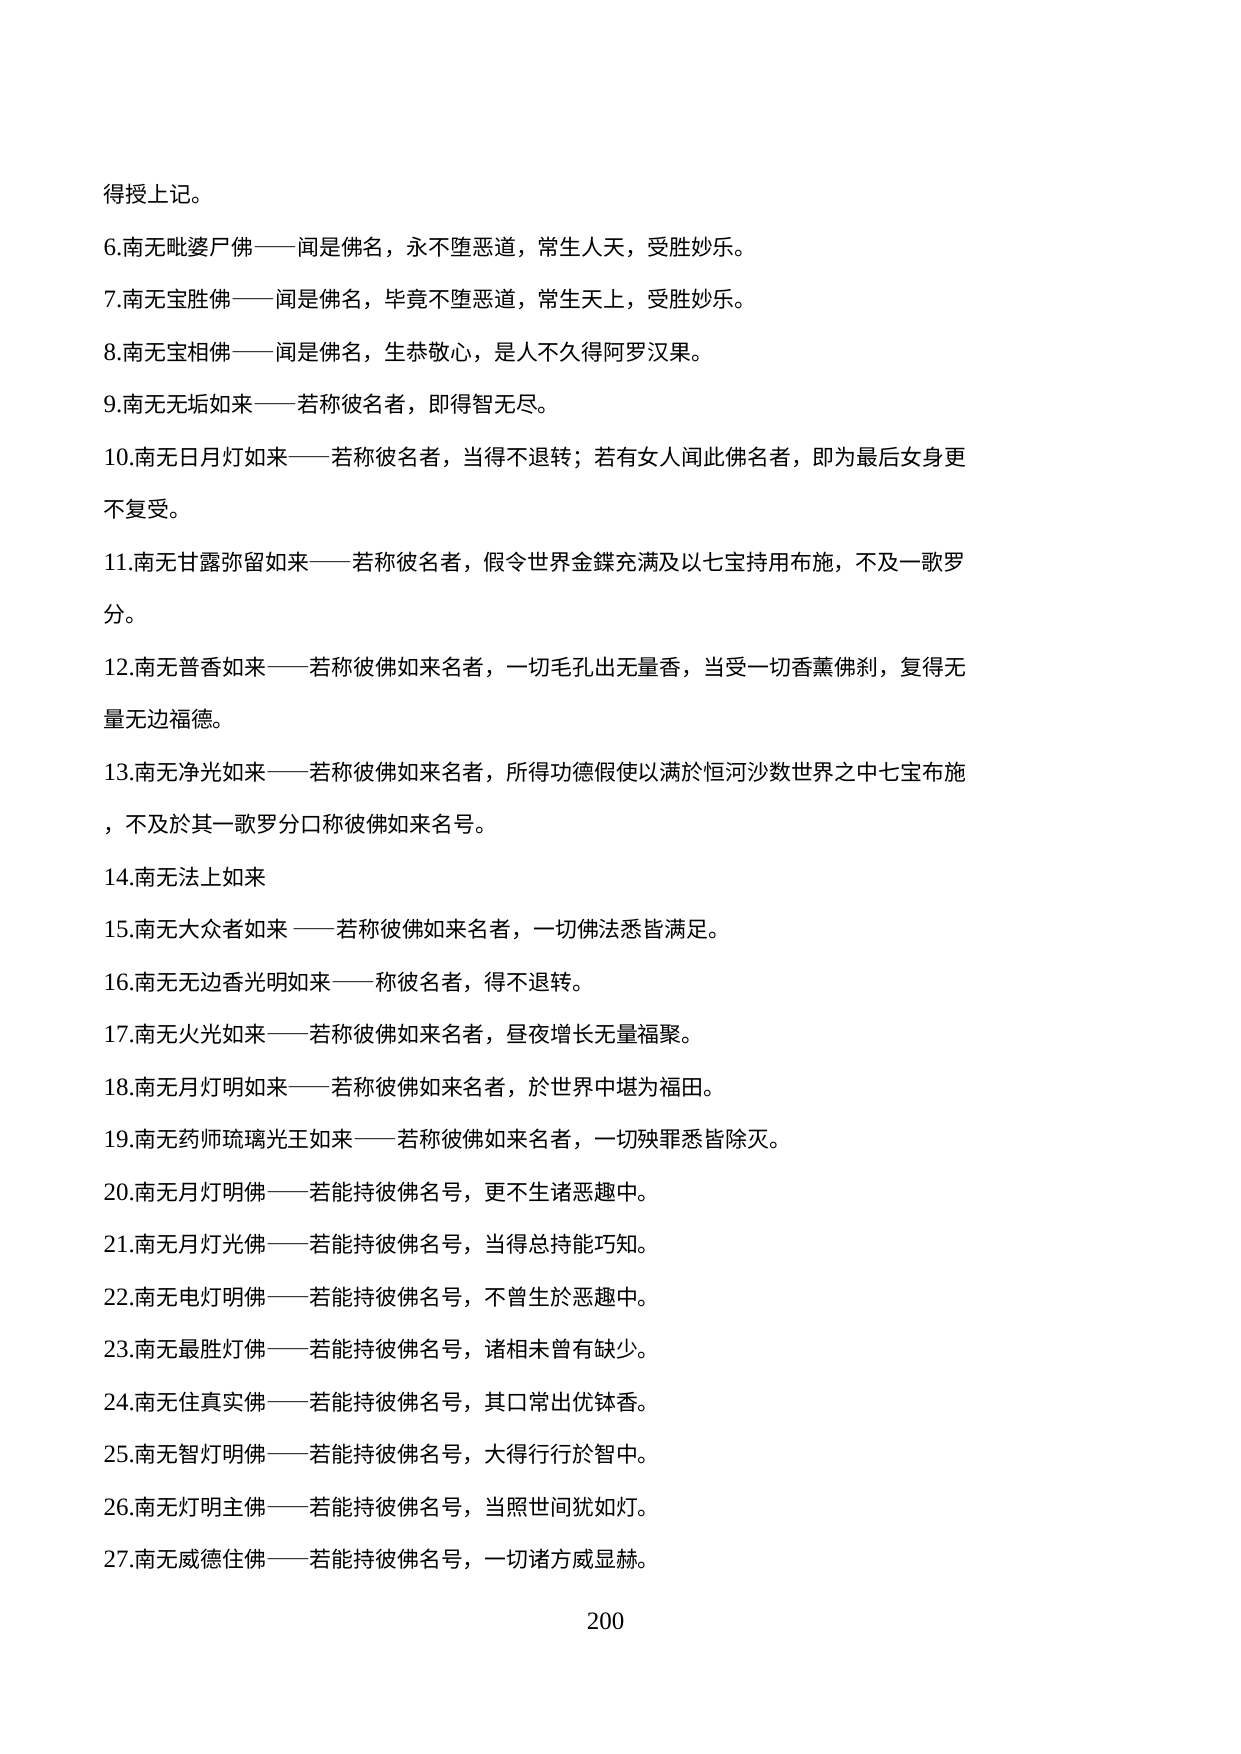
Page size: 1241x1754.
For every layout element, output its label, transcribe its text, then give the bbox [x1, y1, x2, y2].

text 20.南无月灯明佛——若能持彼佛名号，更不生诸恶趣中。 [103, 1174, 1107, 1206]
text 7.南无宝胜佛——闻是佛名，毕竟不堕恶道，常生天上，受胜妙乐。 [103, 282, 1107, 314]
text 10.南无日月灯如来——若称彼名者，当得不退转；若有女人闻此佛名者，即为最后女身更 [103, 439, 1107, 471]
text 26.南无灯明主佛——若能持彼佛名号，当照世间犹如灯。 [103, 1489, 1107, 1521]
text 15.南无大众者如来 ——若称彼佛如来名者，一切佛法悉皆满足。 [103, 912, 1107, 944]
text 23.南无最胜灯佛——若能持彼佛名号，诸相未曾有缺少。 [103, 1332, 1107, 1364]
text ，不及於其一歌罗分口称彼佛如来名号。 [103, 807, 1107, 839]
text 11.南无甘露弥留如来——若称彼名者，假令世界金鍱充满及以七宝持用布施，不及一歌罗 [103, 544, 1107, 576]
text 12.南无普香如来——若称彼佛如来名者，一切毛孔出无量香，当受一切香薰佛刹，复得无 [103, 649, 1107, 681]
text 量无边福德。 [103, 702, 1107, 734]
text 22.南无电灯明佛——若能持彼佛名号，不曾生於恶趣中。 [103, 1279, 1107, 1311]
text 8.南无宝相佛——闻是佛名，生恭敬心，是人不久得阿罗汉果。 [103, 334, 1107, 366]
text 14.南无法上如来 [103, 859, 1107, 891]
text 21.南无月灯光佛——若能持彼佛名号，当得总持能巧知。 [103, 1227, 1107, 1259]
text 9.南无无垢如来——若称彼名者，即得智无尽。 [103, 387, 1107, 419]
text 16.南无无边香光明如来——称彼名者，得不退转。 [103, 964, 1107, 996]
text 27.南无威德住佛——若能持彼佛名号，一切诸方威显赫。 [103, 1542, 1107, 1574]
text 6.南无毗婆尸佛——闻是佛名，永不堕恶道，常生人天，受胜妙乐。 [103, 229, 1107, 261]
text 17.南无火光如来——若称彼佛如来名者，昼夜增长无量福聚。 [103, 1017, 1107, 1049]
text 24.南无住真实佛——若能持彼佛名号，其口常出优钵香。 [103, 1384, 1107, 1416]
text 得授上记。 [103, 177, 1107, 209]
text 25.南无智灯明佛——若能持彼佛名号，大得行行於智中。 [103, 1437, 1107, 1469]
text 18.南无月灯明如来——若称彼佛如来名者，於世界中堪为福田。 [103, 1069, 1107, 1101]
text 不复受。 [103, 492, 1107, 524]
text 13.南无净光如来——若称彼佛如来名者，所得功德假使以满於恒河沙数世界之中七宝布施 [103, 754, 1107, 786]
text 分。 [103, 597, 1107, 629]
text 19.南无药师琉璃光王如来——若称彼佛如来名者，一切殃罪悉皆除灭。 [103, 1122, 1107, 1154]
